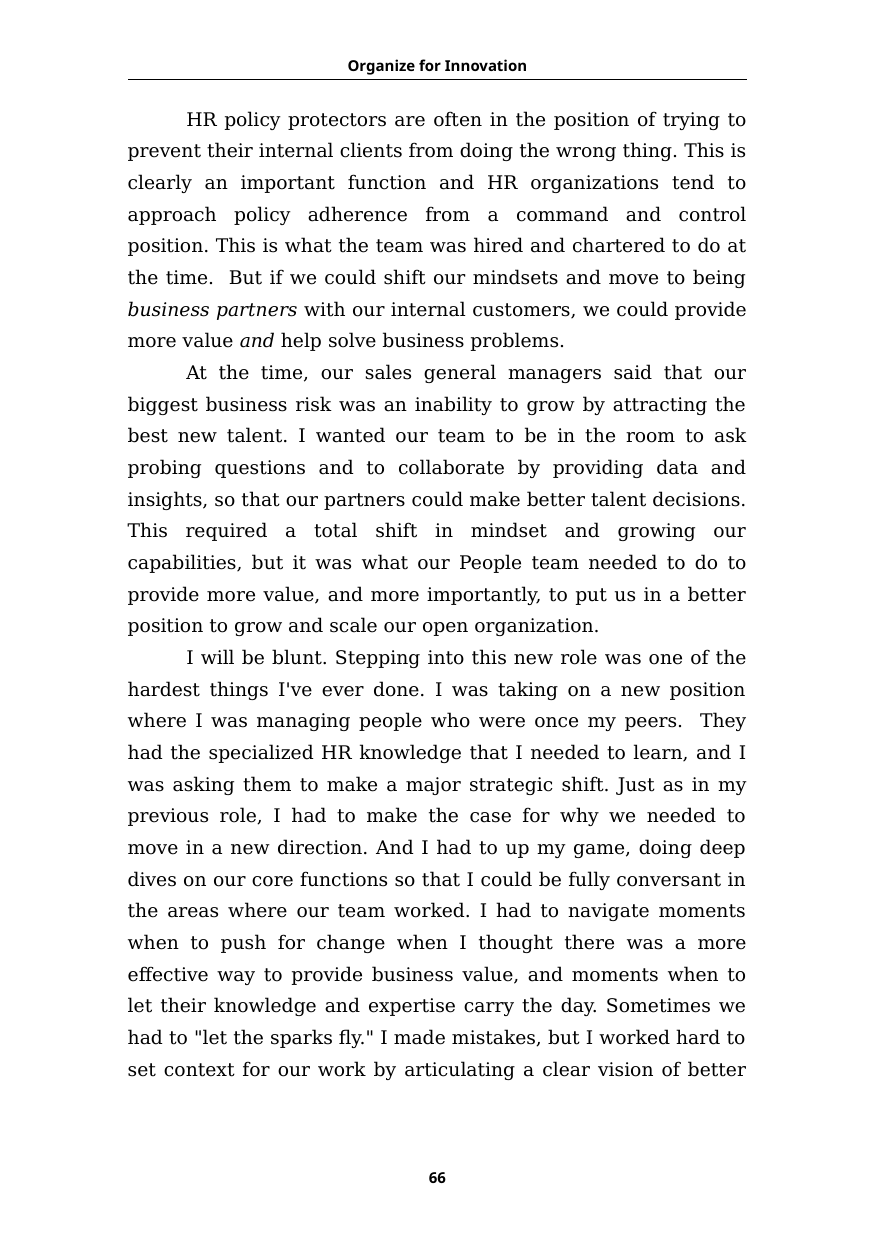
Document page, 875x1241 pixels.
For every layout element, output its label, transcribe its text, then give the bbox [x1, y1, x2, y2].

text HR policy protectors are often in the position of trying to prevent their internal clients from doing the wrong thing. This is clearly an important function and HR organizations tend to approach policy adherence from a command and control position. This is what the team was hired and chartered to do at the time. But if we could shift our mindsets and move to being business partners with our internal customers, we could provide more value and help solve business problems. [127, 109, 747, 352]
text At the time, our sales general managers said that our biggest business risk was an inability to grow by attracting the best new talent. I wanted our team to be in the room to ask probing questions and to collaborate by providing data and insights, so that our partners could make better talent decisions. This required a total shift in mindset and growing our capabilities, but it was what our People team needed to do to provide more value, and more importantly, to put us in a better position to grow and scale our open organization. [127, 362, 747, 637]
text I will be blunt. Stepping into this new role was one of the hardest things I've ever done. I was taking on a new position where I was managing people who were once my peers. They had the specialized HR knowledge that I needed to learn, and I was asking them to make a major strategic shift. Just as in my previous role, I had to make the case for why we needed to move in a new direction. And I had to up my game, doing deep dives on our core functions so that I could be fully conversant in the areas where our team worked. I had to navigate moments when to push for change when I thought there was a more effective way to provide business value, and moments when to let their knowledge and expertise carry the day. Sometimes we had to "let the sparks fly." I made mistakes, but I worked hard to set context for our work by articulating a clear vision of better [127, 647, 747, 1081]
